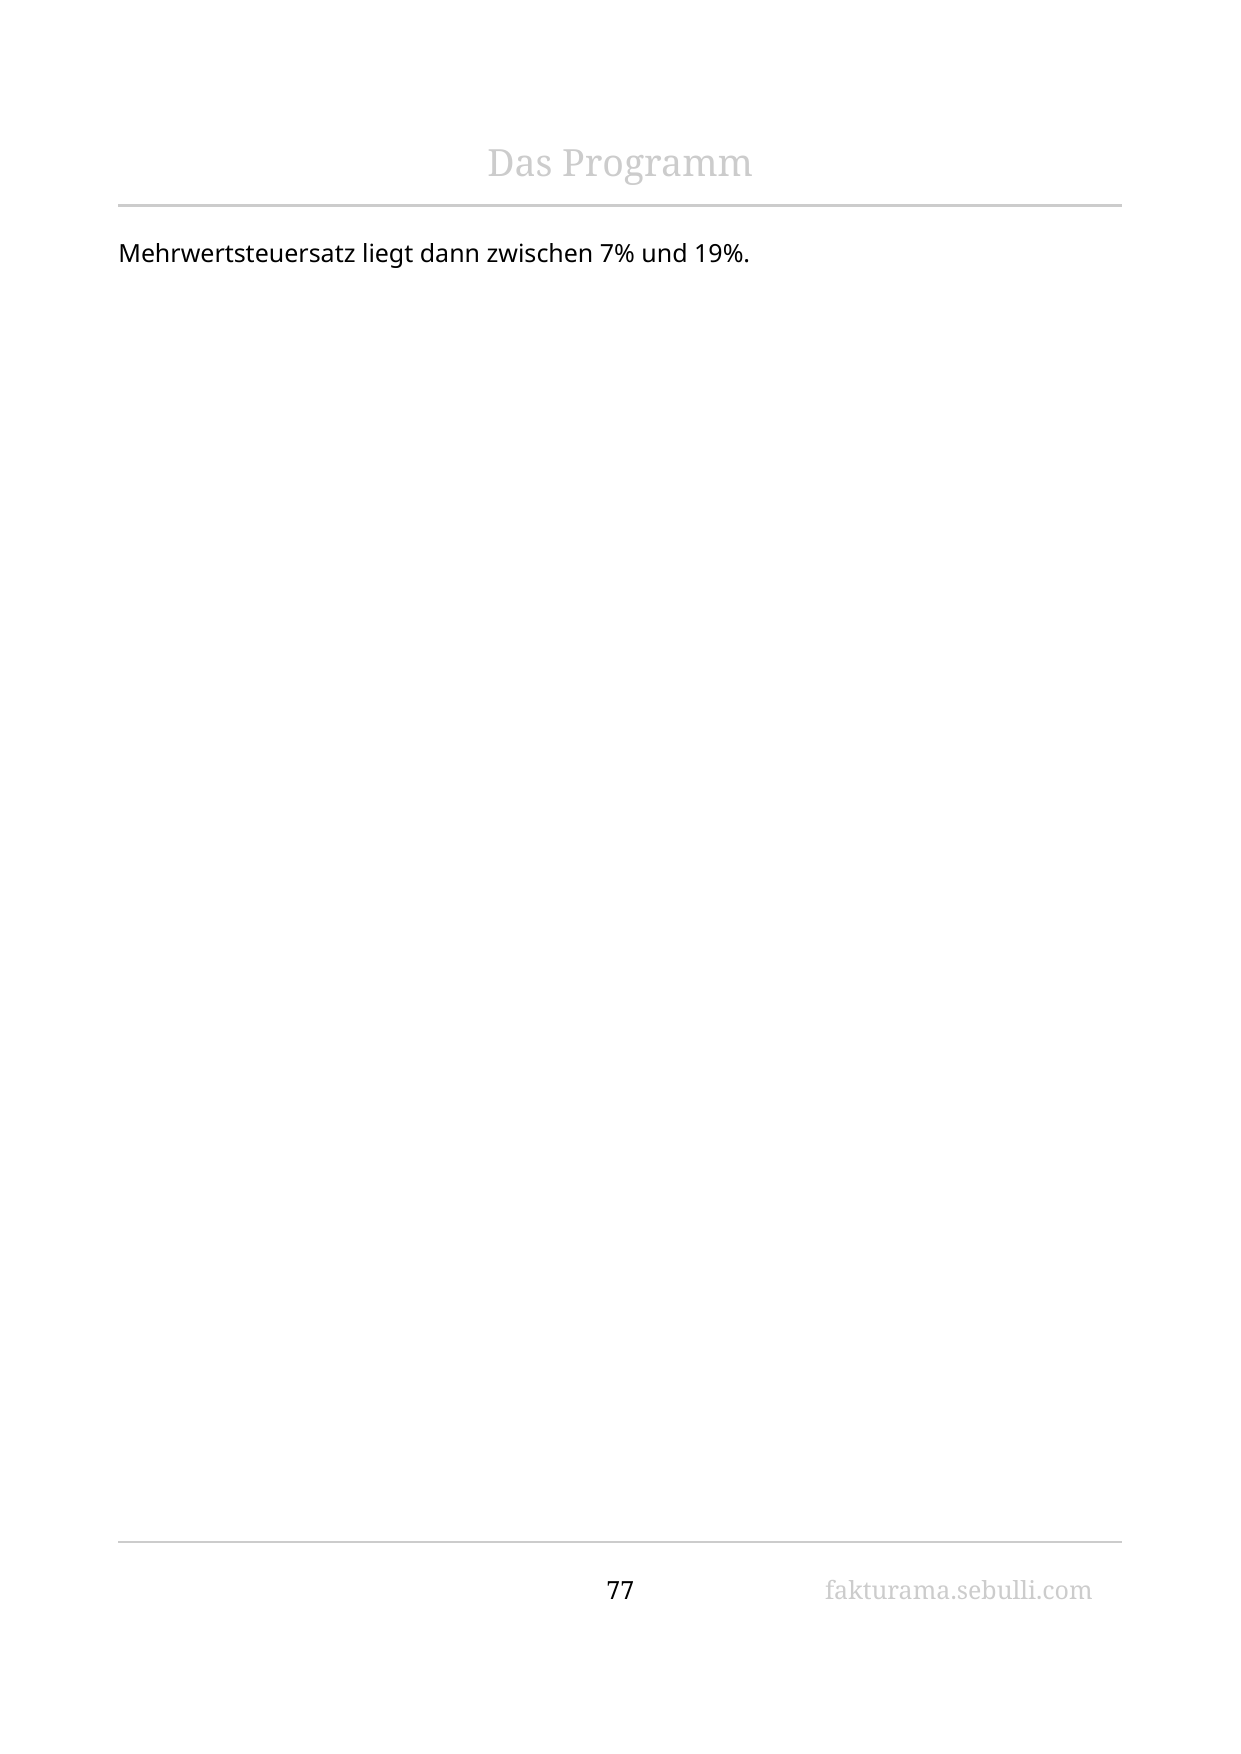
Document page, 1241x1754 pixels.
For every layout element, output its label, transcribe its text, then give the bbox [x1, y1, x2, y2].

text Mehrwertsteuersatz liegt dann zwischen 7% und 19%. [118, 236, 1122, 270]
